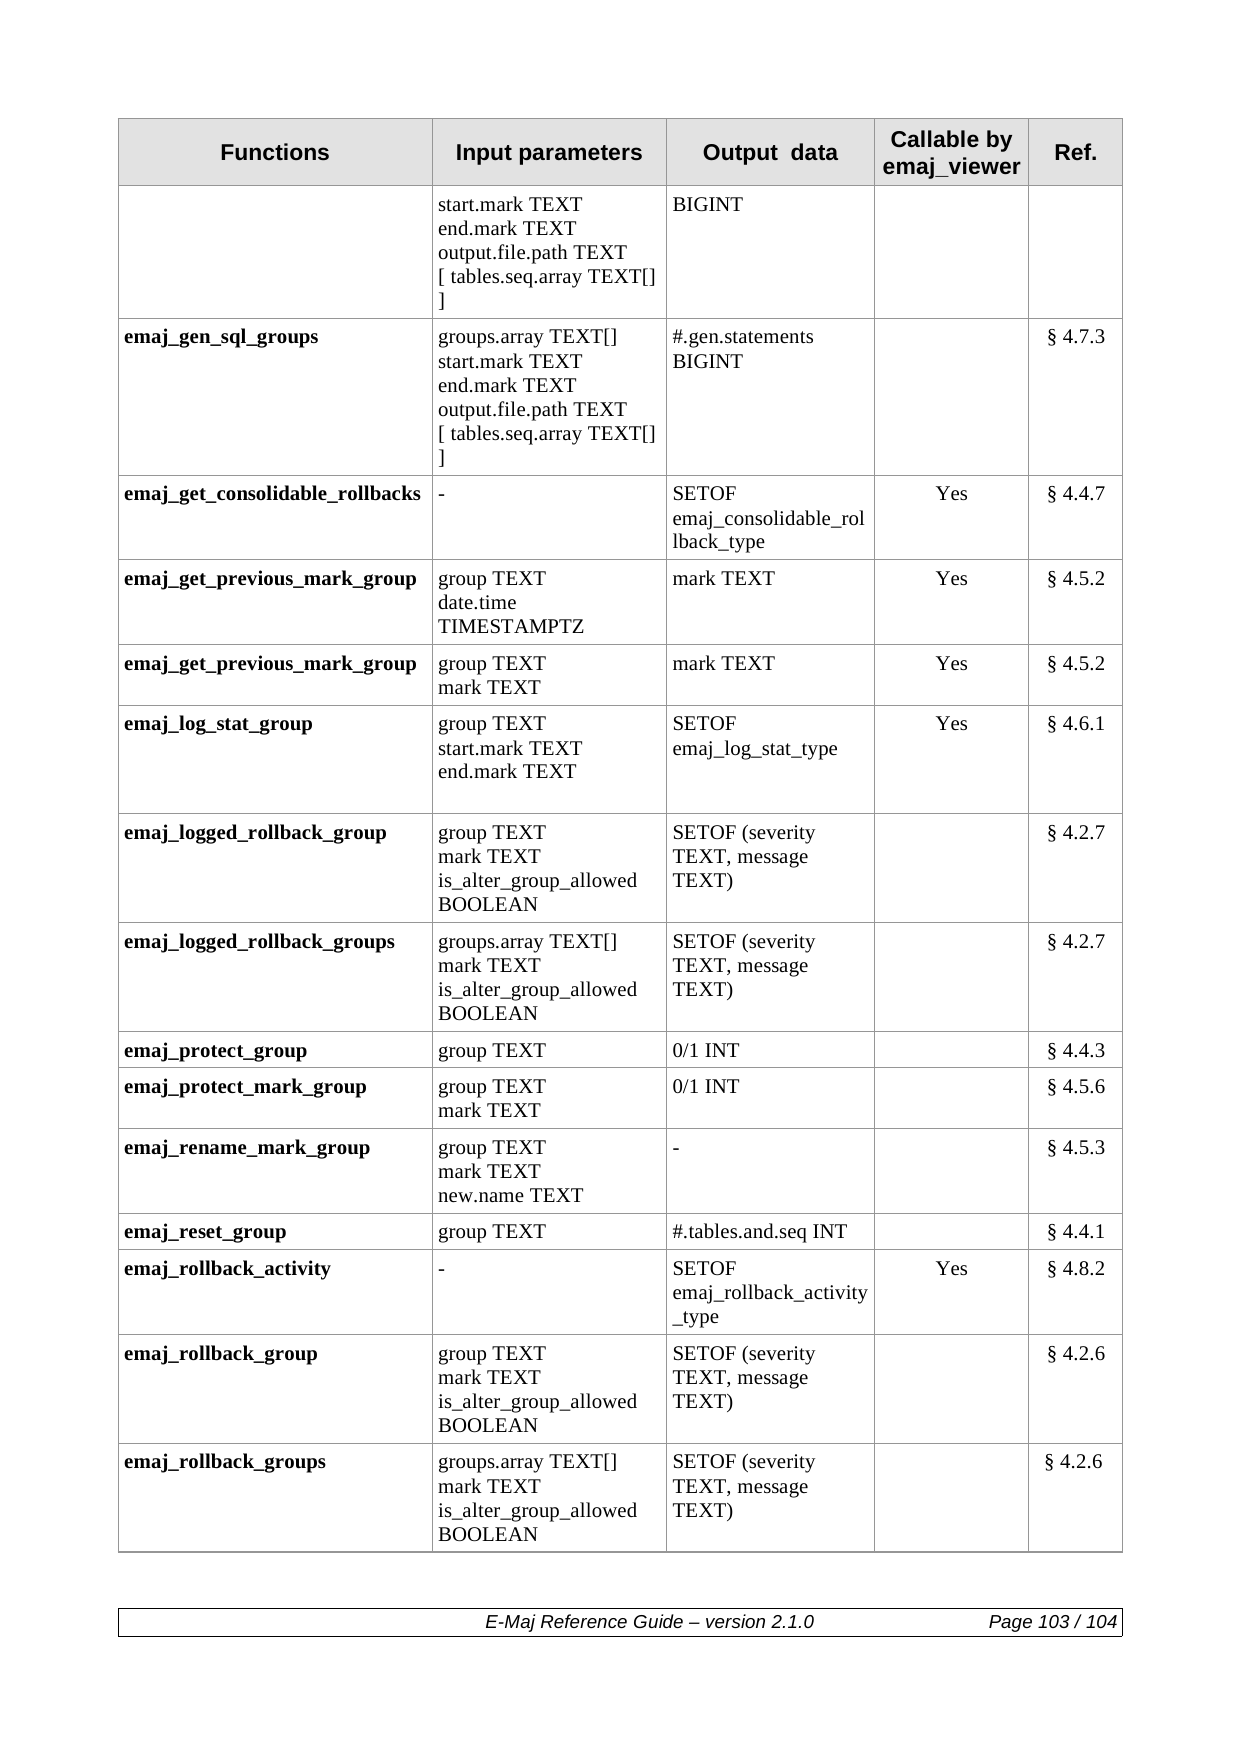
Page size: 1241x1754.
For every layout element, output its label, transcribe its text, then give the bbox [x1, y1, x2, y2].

table_cell § 4.4.3 [1029, 1032, 1122, 1067]
table_cell emaj_get_previous_mark_group [119, 645, 432, 704]
table_cell emaj_rollback_activity [119, 1250, 432, 1334]
table_cell § 4.2.6 [1029, 1335, 1122, 1443]
table_cell [875, 1129, 1028, 1213]
table_cell Yes [875, 560, 1028, 644]
table_cell group TEXT [433, 1032, 666, 1067]
table_cell mark TEXT [667, 560, 874, 644]
table_cell [119, 186, 432, 318]
table_cell § 4.5.2 [1029, 560, 1122, 644]
table_cell groups.array TEXT[] mark TEXT is_alter_group_allowed BOOLEAN [433, 923, 666, 1031]
table_cell Yes [875, 645, 1028, 704]
table_cell emaj_get_previous_mark_group [119, 560, 432, 644]
table_cell [875, 1214, 1028, 1249]
table_cell 0/1 INT [667, 1068, 874, 1128]
table_header Output data [667, 119, 874, 185]
table_cell [875, 319, 1028, 474]
table_cell SETOF (severity TEXT, message TEXT) [667, 923, 874, 1031]
table_cell emaj_logged_rollback_group [119, 814, 432, 922]
table_cell group TEXT mark TEXT is_alter_group_allowed BOOLEAN [433, 1335, 666, 1443]
table_cell SETOF emaj_rollback_activity_type [667, 1250, 874, 1334]
table_cell groups.array TEXT[] mark TEXT is_alter_group_allowed BOOLEAN [433, 1444, 666, 1551]
table_cell #.tables.and.seq INT [667, 1214, 874, 1249]
table_cell Yes [875, 1250, 1028, 1334]
table_cell - [433, 1250, 666, 1334]
table_cell Yes [875, 706, 1028, 813]
table_cell § 4.7.3 [1029, 319, 1122, 474]
table_cell BIGINT [667, 186, 874, 318]
table_cell § 4.5.2 [1029, 645, 1122, 704]
table_cell groups.array TEXT[] start.mark TEXT end.mark TEXT output.file.path TEXT [ tables.seq.array TEXT[] ] [433, 319, 666, 474]
table_cell emaj_gen_sql_groups [119, 319, 432, 474]
table_cell emaj_logged_rollback_groups [119, 923, 432, 1031]
table_header Ref. [1029, 119, 1122, 185]
table_cell group TEXT date.time TIMESTAMPTZ [433, 560, 666, 644]
table_cell emaj_protect_mark_group [119, 1068, 432, 1128]
table_cell § 4.4.1 [1029, 1214, 1122, 1249]
table_cell [875, 1444, 1028, 1551]
table_cell mark TEXT [667, 645, 874, 704]
table_header Callable by emaj_viewer [875, 119, 1028, 185]
table_cell § 4.2.6 [1029, 1444, 1122, 1551]
table_cell group TEXT mark TEXT [433, 1068, 666, 1128]
table_cell start.mark TEXT end.mark TEXT output.file.path TEXT [ tables.seq.array TEXT[] ] [433, 186, 666, 318]
table_cell group TEXT start.mark TEXT end.mark TEXT [433, 706, 666, 813]
table_cell #.gen.statements BIGINT [667, 319, 874, 474]
table_cell group TEXT mark TEXT is_alter_group_allowed BOOLEAN [433, 814, 666, 922]
table_cell SETOF emaj_consolidable_rollback_type [667, 476, 874, 559]
table_header Input parameters [433, 119, 666, 185]
table_cell emaj_log_stat_group [119, 706, 432, 813]
table_cell § 4.2.7 [1029, 923, 1122, 1031]
table_cell emaj_rollback_groups [119, 1444, 432, 1551]
table_cell § 4.8.2 [1029, 1250, 1122, 1334]
table_header Functions [119, 119, 432, 185]
table_cell group TEXT mark TEXT new.name TEXT [433, 1129, 666, 1213]
table_cell - [667, 1129, 874, 1213]
table_cell [875, 1335, 1028, 1443]
table_cell emaj_get_consolidable_rollbacks [119, 476, 432, 559]
table_cell § 4.6.1 [1029, 706, 1122, 813]
table_cell emaj_rollback_group [119, 1335, 432, 1443]
table_cell [1029, 186, 1122, 318]
table_cell [875, 186, 1028, 318]
table_cell § 4.5.6 [1029, 1068, 1122, 1128]
table_cell SETOF (severity TEXT, message TEXT) [667, 1335, 874, 1443]
table_cell emaj_rename_mark_group [119, 1129, 432, 1213]
table_cell [875, 923, 1028, 1031]
table_cell emaj_reset_group [119, 1214, 432, 1249]
table_cell - [433, 476, 666, 559]
table_cell 0/1 INT [667, 1032, 874, 1067]
table_cell § 4.5.3 [1029, 1129, 1122, 1213]
table_cell SETOF (severity TEXT, message TEXT) [667, 814, 874, 922]
table_cell group TEXT [433, 1214, 666, 1249]
table_cell SETOF (severity TEXT, message TEXT) [667, 1444, 874, 1551]
table_cell [875, 1068, 1028, 1128]
table_cell Yes [875, 476, 1028, 559]
table_cell [875, 814, 1028, 922]
table_cell group TEXT mark TEXT [433, 645, 666, 704]
table_cell SETOF emaj_log_stat_type [667, 706, 874, 813]
table_cell § 4.4.7 [1029, 476, 1122, 559]
table_cell § 4.2.7 [1029, 814, 1122, 922]
table_cell [875, 1032, 1028, 1067]
table_cell emaj_protect_group [119, 1032, 432, 1067]
